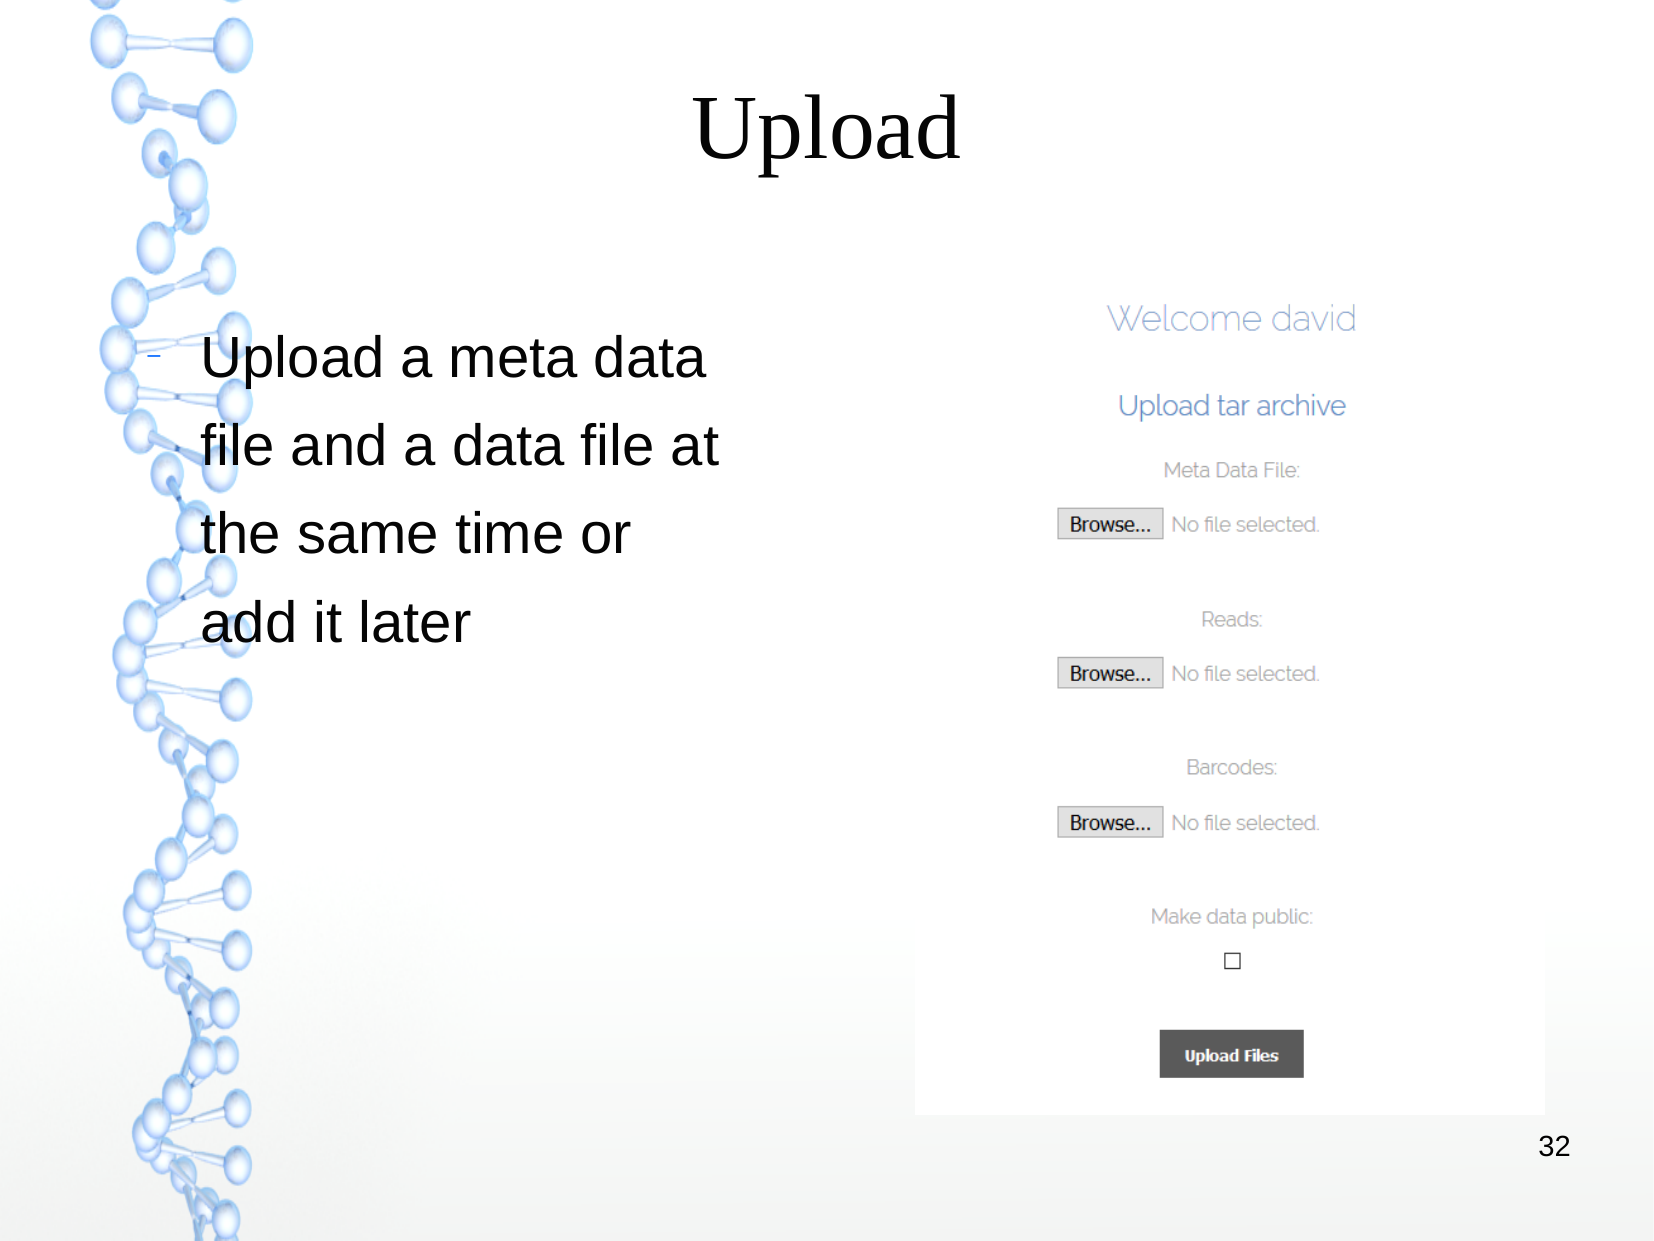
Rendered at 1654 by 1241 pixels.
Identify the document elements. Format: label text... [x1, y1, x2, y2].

picture [0, 0, 1654, 1241]
title Upload [59, 56, 1595, 200]
list Upload a meta data file and a data file at the same time or add it later [59, 324, 1595, 1152]
